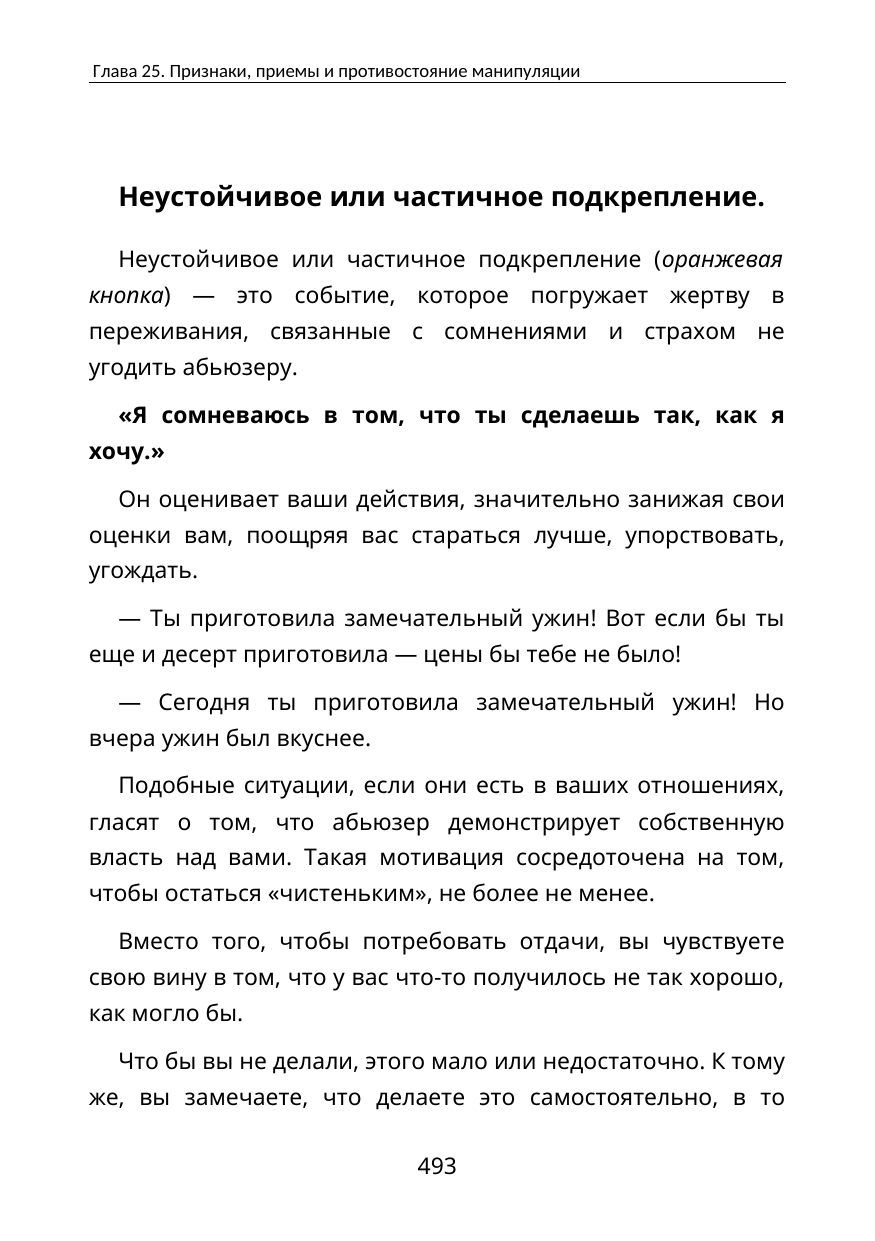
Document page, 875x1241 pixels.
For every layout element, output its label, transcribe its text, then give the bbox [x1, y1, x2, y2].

text Неустойчивое или частичное подкрепление (оранжевая кнопка) — это событие, которое погружает жертву в переживания, связанные с сомнениями и страхом не угодить абьюзеру. [88, 243, 786, 382]
text — Ты приготовила замечательный ужин! Вот если бы ты еще и десерт приготовила — цены бы тебе не было! [88, 602, 786, 669]
text — Сегодня ты приготовила замечательный ужин! Но вчера ужин был вкуснее. [88, 686, 786, 753]
text Вместо того, чтобы потребовать отдачи, вы чувствуете свою вину в том, что у вас что-то получилось не так хорошо, как могло бы. [88, 925, 786, 1028]
text «Я сомневаюсь в том, что ты сделаешь так, как я хочу.» [88, 399, 786, 466]
text Подобные ситуации, если они есть в ваших отношениях, гласят о том, что абьюзер демонстрирует собственную власть над вами. Такая мотивация сосредоточена на том, чтобы остаться «чистеньким», не более не менее. [88, 769, 786, 908]
subtitle Неустойчивое или частичное подкрепление. [88, 177, 786, 214]
text Он оценивает ваши действия, значительно занижая свои оценки вам, поощряя вас стараться лучше, упорствовать, угождать. [88, 483, 786, 586]
text Что бы вы не делали, этого мало или недостаточно. К тому же, вы замечаете, что делаете это самостоятельно, в то [88, 1044, 786, 1112]
